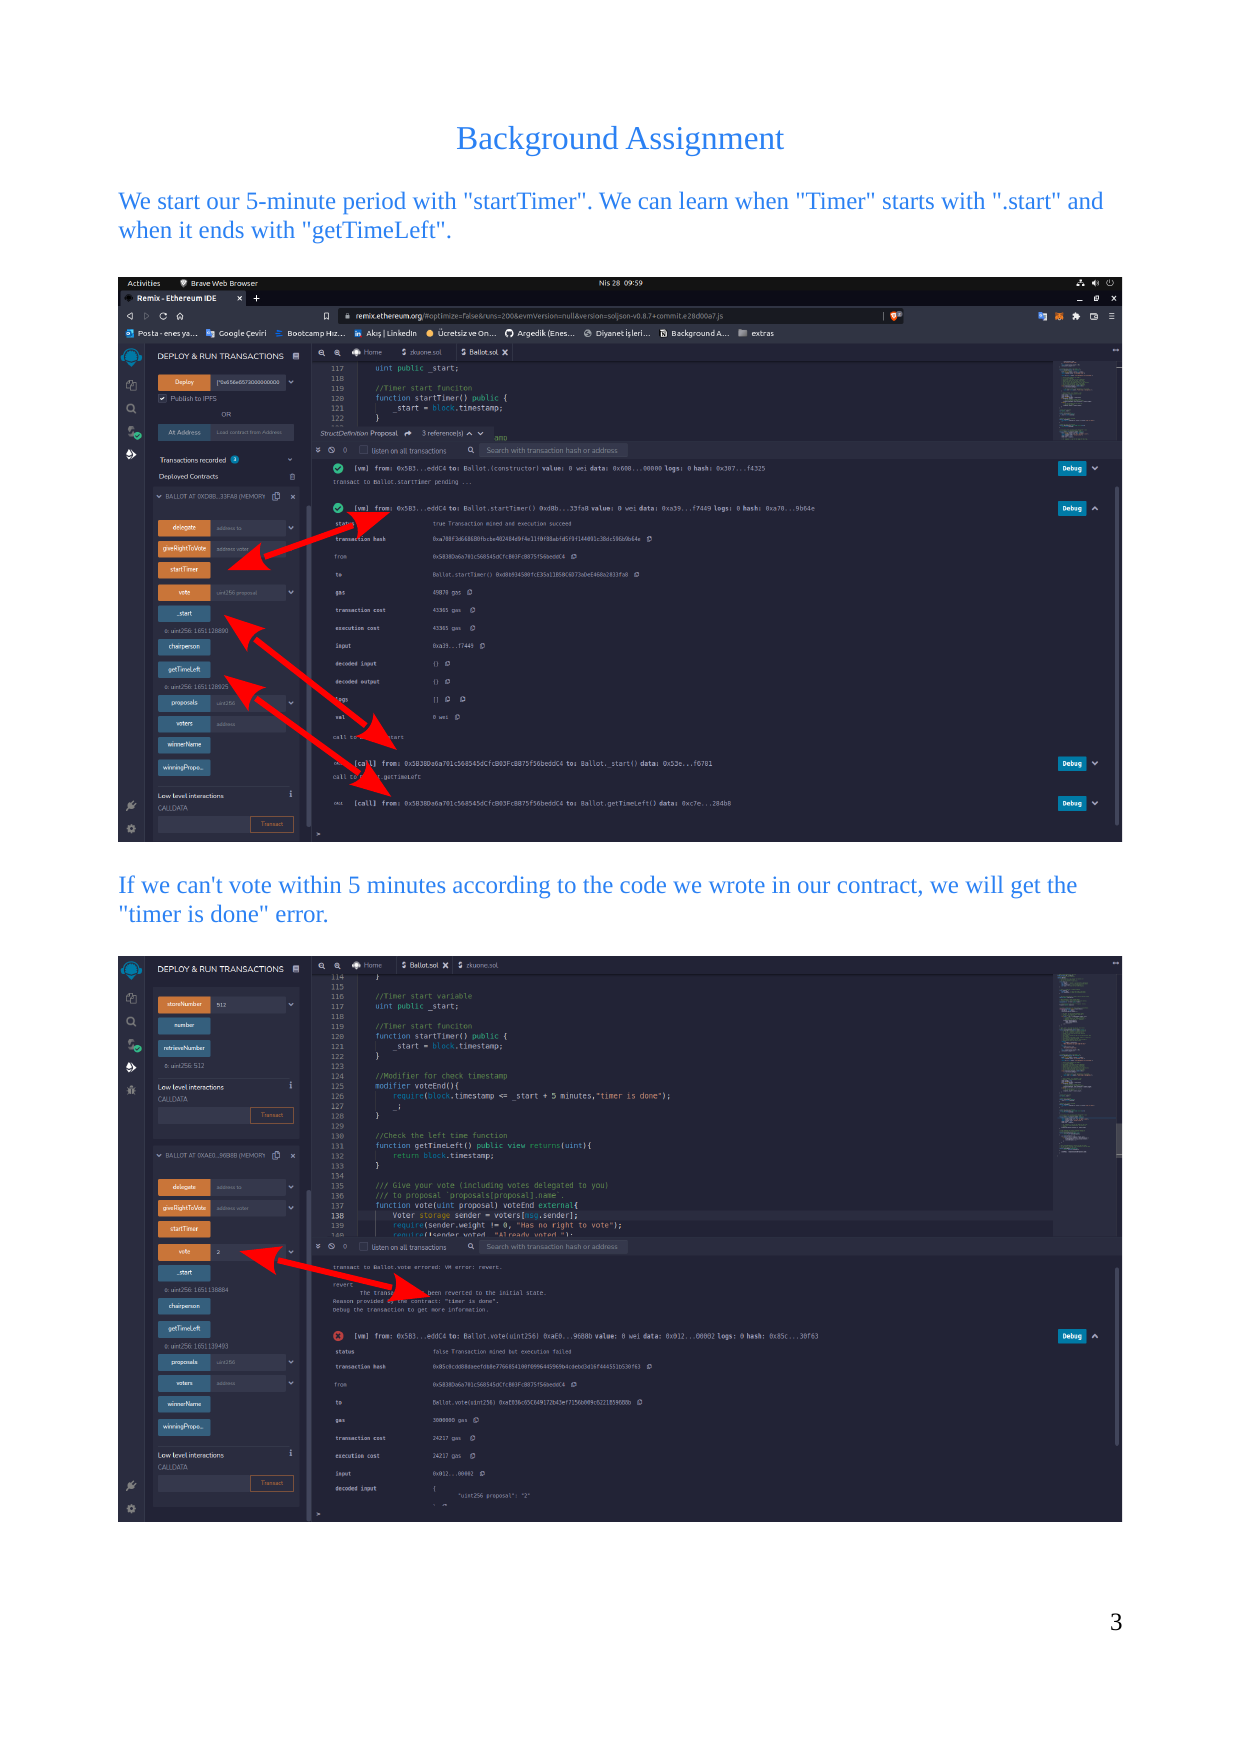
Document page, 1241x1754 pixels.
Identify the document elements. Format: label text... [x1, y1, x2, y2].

text We start our 5-minute period with "startTimer". We can learn when "Timer" starts with ".start" and when it ends with "getTimeLeft". [118, 186, 1122, 243]
picture [118, 956, 1123, 1522]
text If we can't vote within 5 minutes according to the code we wrote in our contract, we will get the "timer is done" error. [118, 870, 1122, 928]
picture [118, 277, 1123, 842]
